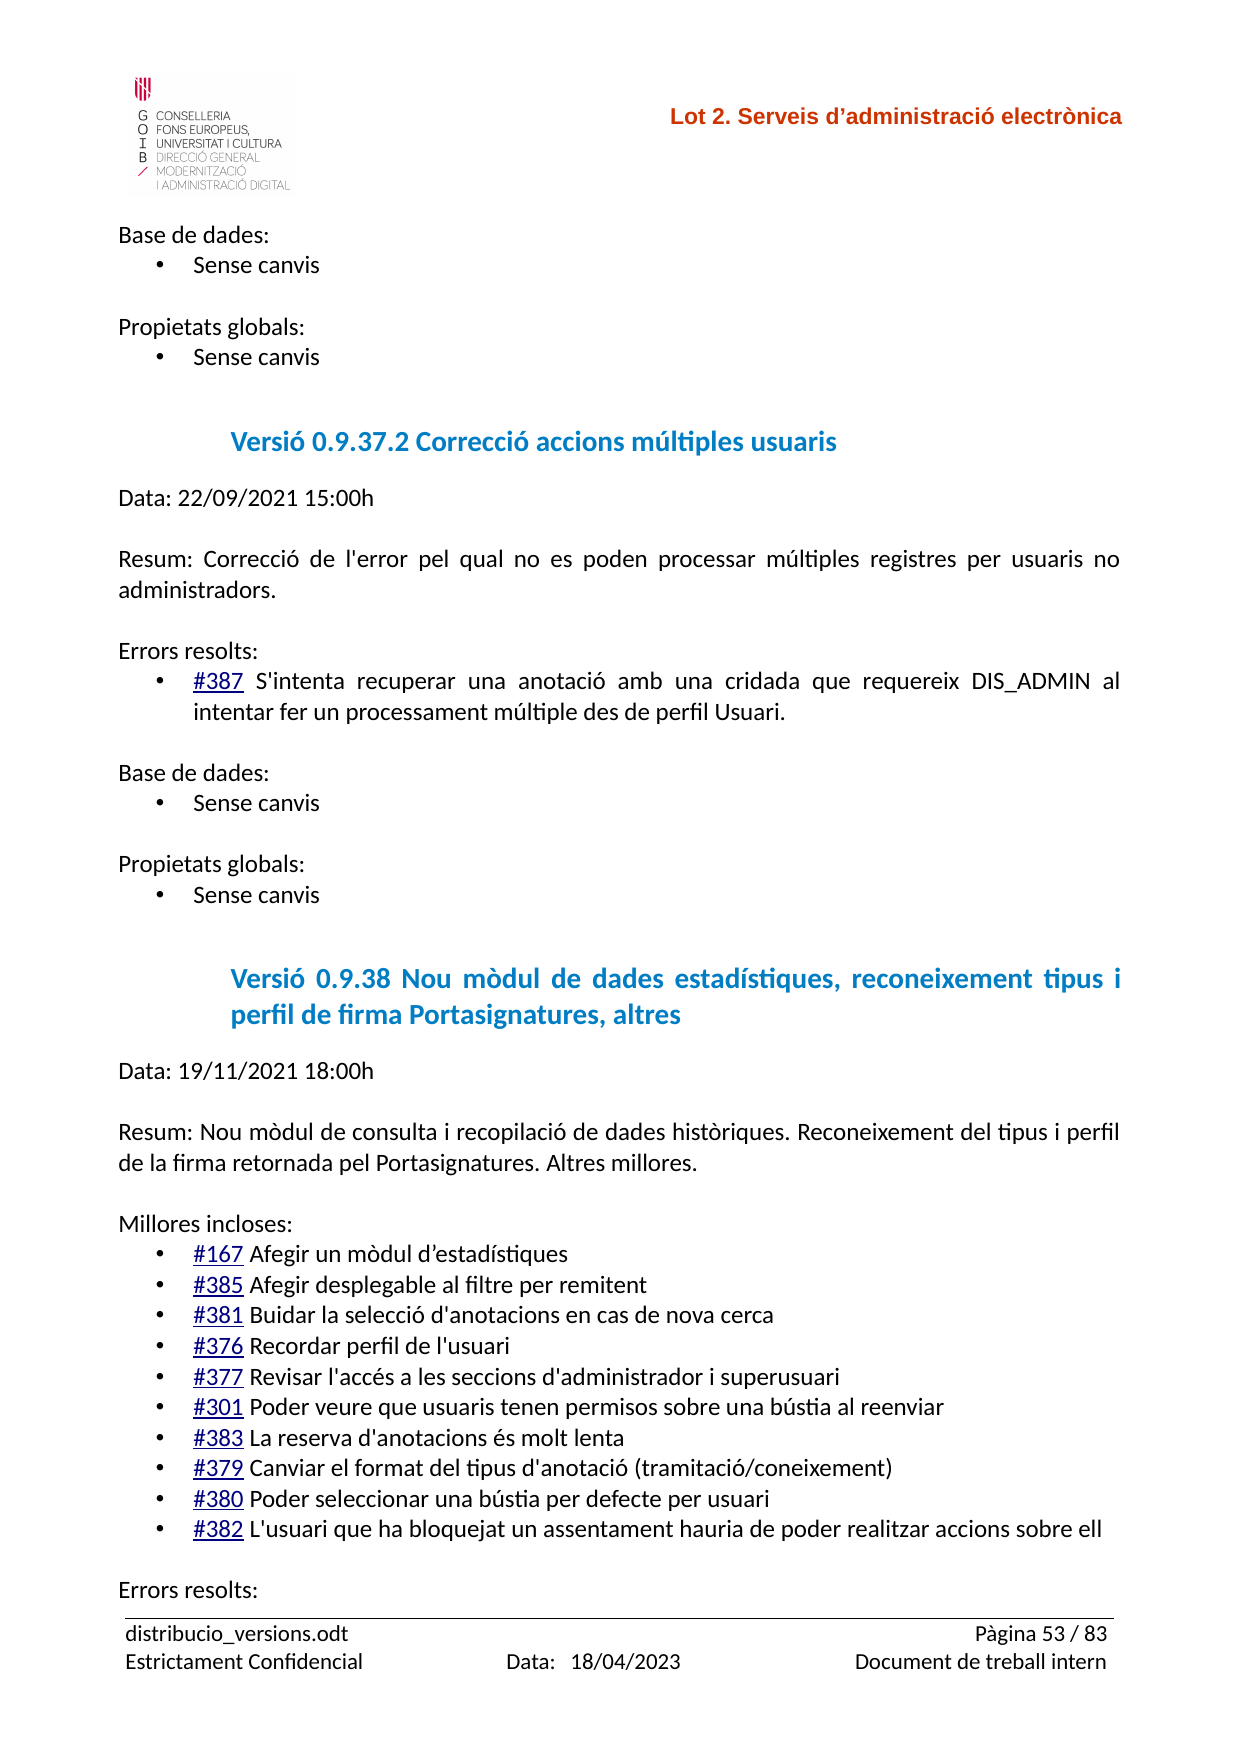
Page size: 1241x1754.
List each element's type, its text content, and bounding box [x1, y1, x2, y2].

text Data: 19/11/2021 18:00h [118, 1056, 1122, 1086]
list #382 L'usuari que ha bloquejat un assentament hauria de poder realitzar accions sobre ell [156, 1513, 1122, 1544]
list Sense canvis [156, 879, 1122, 909]
list #385 Afegir desplegable al filtre per remitent [156, 1269, 1122, 1300]
list #387 S'intenta recuperar una anotació amb una cridada que requereix DIS_ADMIN al intentar fer un processament múltiple des de perfil Usuari. [156, 665, 1122, 726]
text Base de dades: [118, 219, 1122, 250]
list Sense canvis [156, 341, 1122, 372]
text Resum: Correcció de l'error pel qual no es poden processar múltiples registres per usuaris no administradors. [118, 543, 1122, 604]
list #376 Recordar perfil de l'usuari [156, 1330, 1122, 1361]
subtitle Versió 0.9.37.2 Correcció accions múltiples usuaris [153, 423, 1122, 458]
subtitle Versió 0.9.38 Nou mòdul de dades estadístiques, reconeixement tipus i perfil de firma Portasignatures, altres [153, 961, 1122, 1032]
text Base de dades: [118, 757, 1122, 787]
list Sense canvis [156, 250, 1122, 280]
text Propietats globals: [118, 848, 1122, 879]
list #380 Poder seleccionar una bústia per defecte per usuari [156, 1483, 1122, 1513]
text Errors resolts: [118, 1574, 1122, 1605]
list #381 Buidar la selecció d'anotacions en cas de nova cerca [156, 1300, 1122, 1330]
list #383 La reserva d'anotacions és molt lenta [156, 1422, 1122, 1452]
picture [126, 70, 299, 197]
text Propietats globals: [118, 311, 1122, 341]
text Millores incloses: [118, 1208, 1122, 1239]
list #379 Canviar el format del tipus d'anotació (tramitació/coneixement) [156, 1452, 1122, 1483]
text Data: 22/09/2021 15:00h [118, 482, 1122, 513]
list Sense canvis [156, 787, 1122, 818]
text Errors resolts: [118, 635, 1122, 665]
list #377 Revisar l'accés a les seccions d'administrador i superusuari [156, 1361, 1122, 1391]
text Resum: Nou mòdul de consulta i recopilació de dades històriques. Reconeixement del tipus i perfil de la firma retornada pel Portasignatures. Altres millores. [118, 1117, 1122, 1178]
list #301 Poder veure que usuaris tenen permisos sobre una bústia al reenviar [156, 1391, 1122, 1422]
list #167 Afegir un mòdul d’estadístiques [156, 1239, 1122, 1269]
